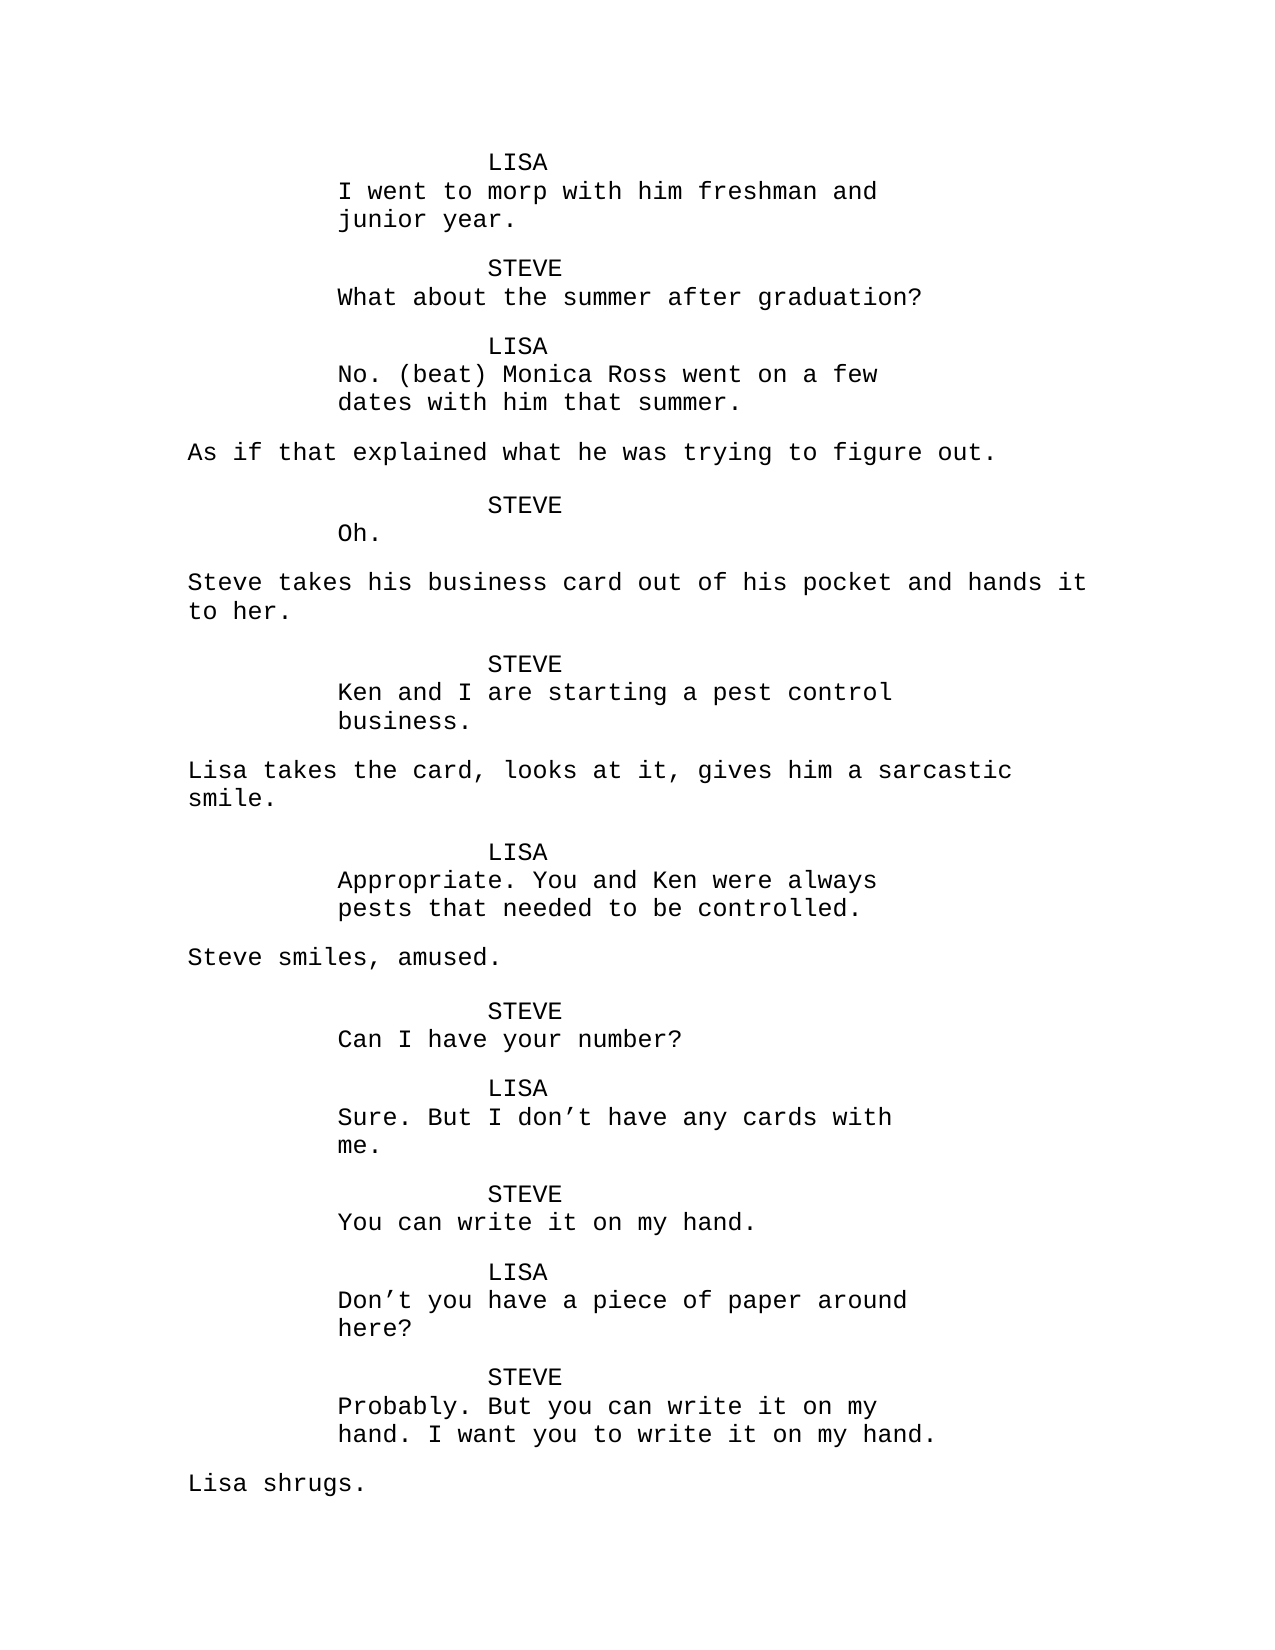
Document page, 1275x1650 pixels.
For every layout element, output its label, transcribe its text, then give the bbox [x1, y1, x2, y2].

text Ken and I are starting a pest control business. [337, 680, 937, 737]
text LISA [187, 839, 1087, 867]
text STEVE [187, 492, 1087, 521]
text STEVE [187, 998, 1087, 1027]
text Sure. But I don’t have any cards with me. [337, 1104, 937, 1161]
text Oh. [337, 521, 937, 549]
text Lisa shrugs. [187, 1471, 1087, 1499]
text What about the summer after graduation? [337, 284, 937, 312]
text LISA [187, 1076, 1087, 1104]
text Steve takes his business card out of his pocket and hands it to her. [187, 570, 1087, 627]
text As if that explained what he was trying to figure out. [187, 439, 1087, 467]
text LISA [187, 150, 1087, 178]
text Steve smiles, amused. [187, 945, 1087, 973]
text Can I have your number? [337, 1027, 937, 1055]
text Appropriate. You and Ken were always pests that needed to be controlled. [337, 867, 937, 924]
text You can write it on my hand. [337, 1210, 937, 1238]
text STEVE [187, 1365, 1087, 1393]
text Lisa takes the card, looks at it, gives him a sarcastic smile. [187, 757, 1087, 814]
text Don’t you have a piece of paper around here? [337, 1287, 937, 1344]
text LISA [187, 333, 1087, 362]
text STEVE [187, 1182, 1087, 1210]
text LISA [187, 1259, 1087, 1287]
text Probably. But you can write it on my hand. I want you to write it on my hand. [337, 1393, 937, 1450]
text STEVE [187, 652, 1087, 680]
text STEVE [187, 256, 1087, 284]
text No. (beat) Monica Ross went on a few dates with him that summer. [337, 362, 937, 418]
text I went to morp with him freshman and junior year. [337, 178, 937, 235]
